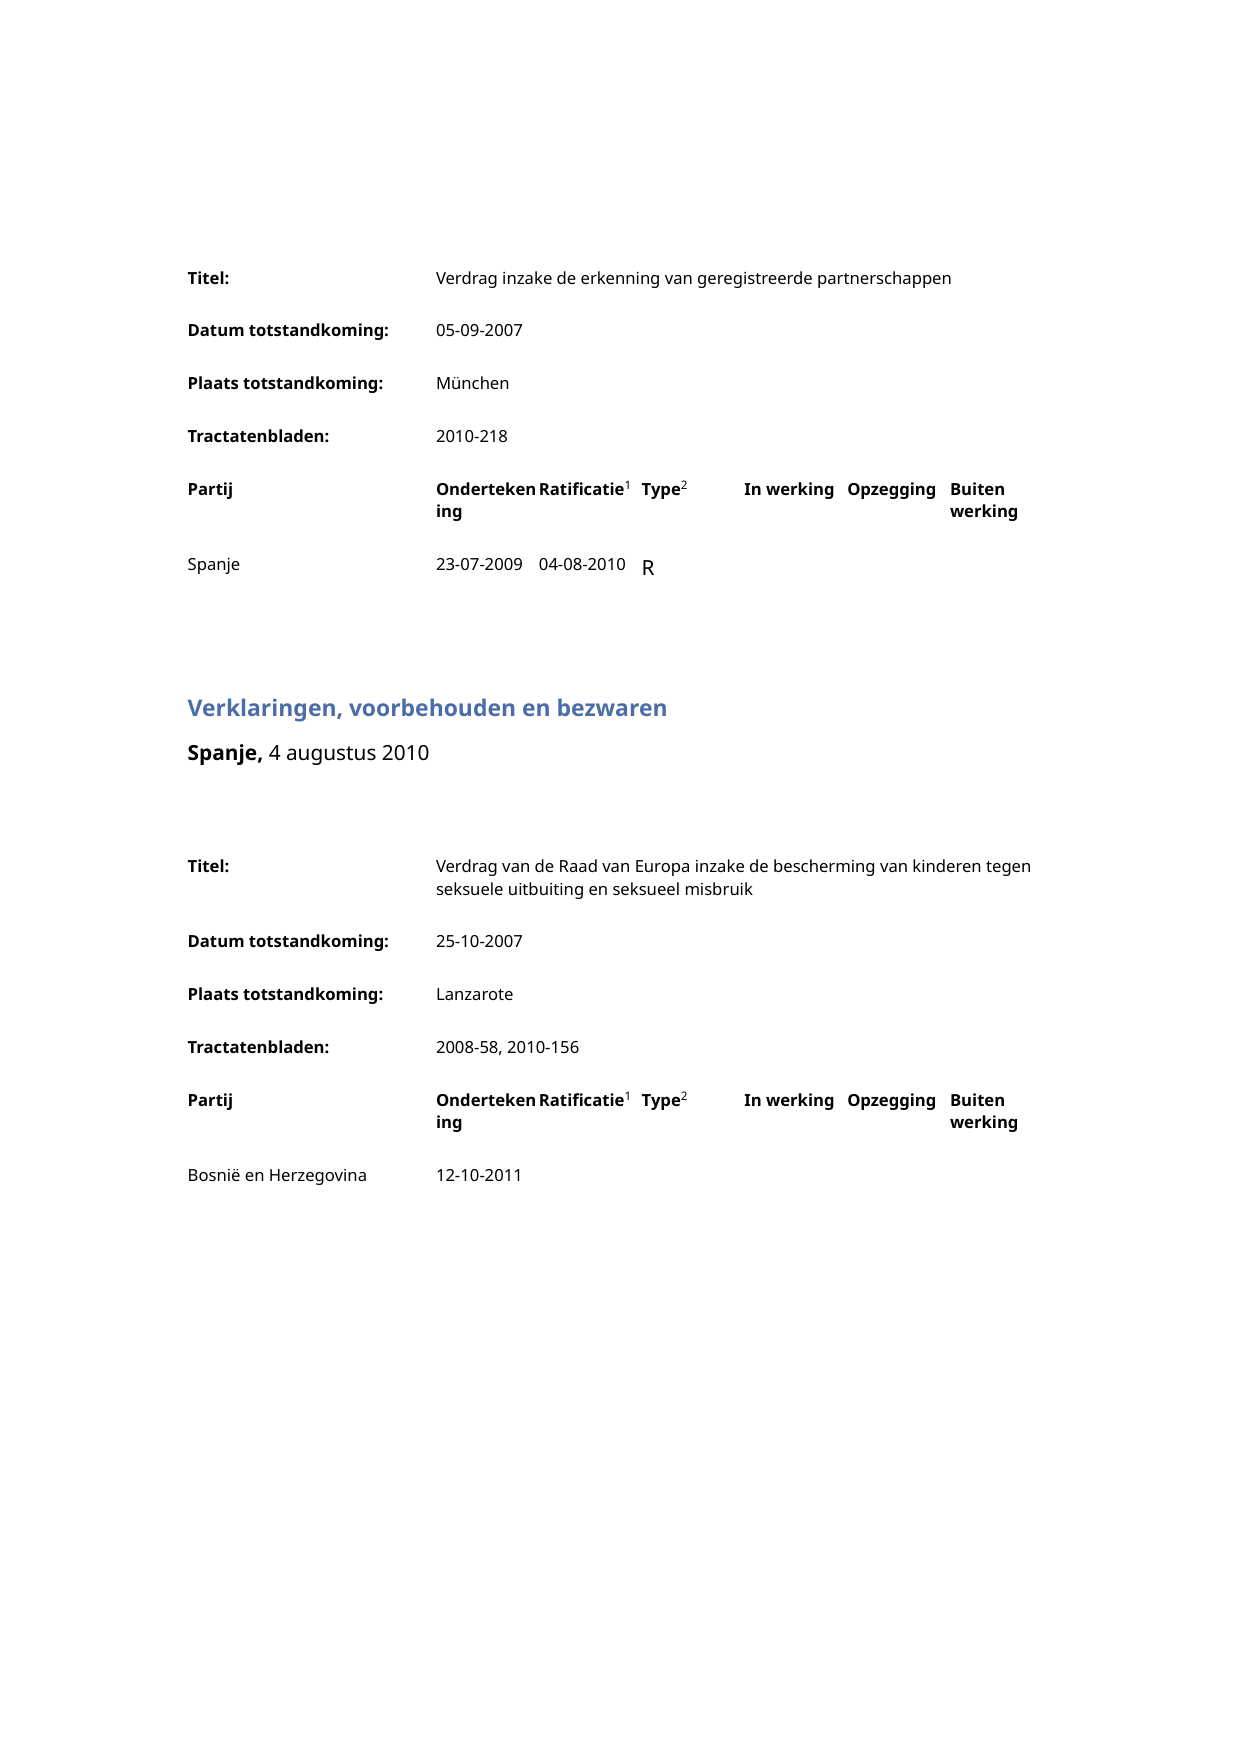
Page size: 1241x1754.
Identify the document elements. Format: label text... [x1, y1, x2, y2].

table_cell [950, 1164, 1053, 1222]
table_cell [539, 1164, 641, 1222]
table_cell [744, 553, 847, 611]
table_cell Ondertekening [436, 477, 539, 553]
table_cell Partij [188, 477, 436, 553]
table_cell 25-10-2007 [436, 930, 1053, 983]
table_header Titel: [188, 855, 436, 930]
table_cell 2008-58, 2010-156 [436, 1035, 1053, 1088]
table_cell Plaats totstandkoming: [188, 372, 436, 424]
table_cell Buiten werking [950, 477, 1053, 553]
table_cell 04-08-2010 [539, 553, 641, 611]
subtitle Verklaringen, voorbehouden en bezwaren [187, 692, 1053, 723]
table_cell Datum totstandkoming: [188, 319, 436, 372]
table_header Verdrag van de Raad van Europa inzake de bescherming van kinderen tegen seksuele uitbuiting en seksueel misbruik [436, 855, 1053, 930]
table_cell Type2 [641, 1088, 744, 1163]
table_cell [847, 1164, 950, 1222]
table_cell In werking [744, 477, 847, 553]
table_cell Tractatenbladen: [188, 425, 436, 477]
table_cell Opzegging [847, 1088, 950, 1163]
table_cell In werking [744, 1088, 847, 1163]
table_cell Partij [188, 1088, 436, 1163]
table_cell München [436, 372, 1053, 424]
table_cell 05-09-2007 [436, 319, 1053, 372]
table_cell Buiten werking [950, 1088, 1053, 1163]
table_cell Bosnië en Herzegovina [188, 1164, 436, 1222]
table_cell Plaats totstandkoming: [188, 983, 436, 1035]
table_cell [847, 553, 950, 611]
table_cell Datum totstandkoming: [188, 930, 436, 983]
table_cell R [641, 553, 744, 611]
table_cell Tractatenbladen: [188, 1035, 436, 1088]
table_cell Ratificatie1 [539, 477, 641, 553]
table_cell Opzegging [847, 477, 950, 553]
table_cell [950, 553, 1053, 611]
table_header Titel: [188, 266, 436, 319]
table_cell Ondertekening [436, 1088, 539, 1163]
table_cell 12-10-2011 [436, 1164, 539, 1222]
text Spanje, 4 augustus 2010 [187, 738, 1053, 767]
table_cell 2010-218 [436, 425, 1053, 477]
table_cell 23-07-2009 [436, 553, 539, 611]
table_cell Ratificatie1 [539, 1088, 641, 1163]
table_header Verdrag inzake de erkenning van geregistreerde partnerschappen [436, 266, 1053, 319]
table_cell Spanje [188, 553, 436, 611]
table_cell Type2 [641, 477, 744, 553]
table_cell [641, 1164, 744, 1222]
table_cell [744, 1164, 847, 1222]
table_cell Lanzarote [436, 983, 1053, 1035]
